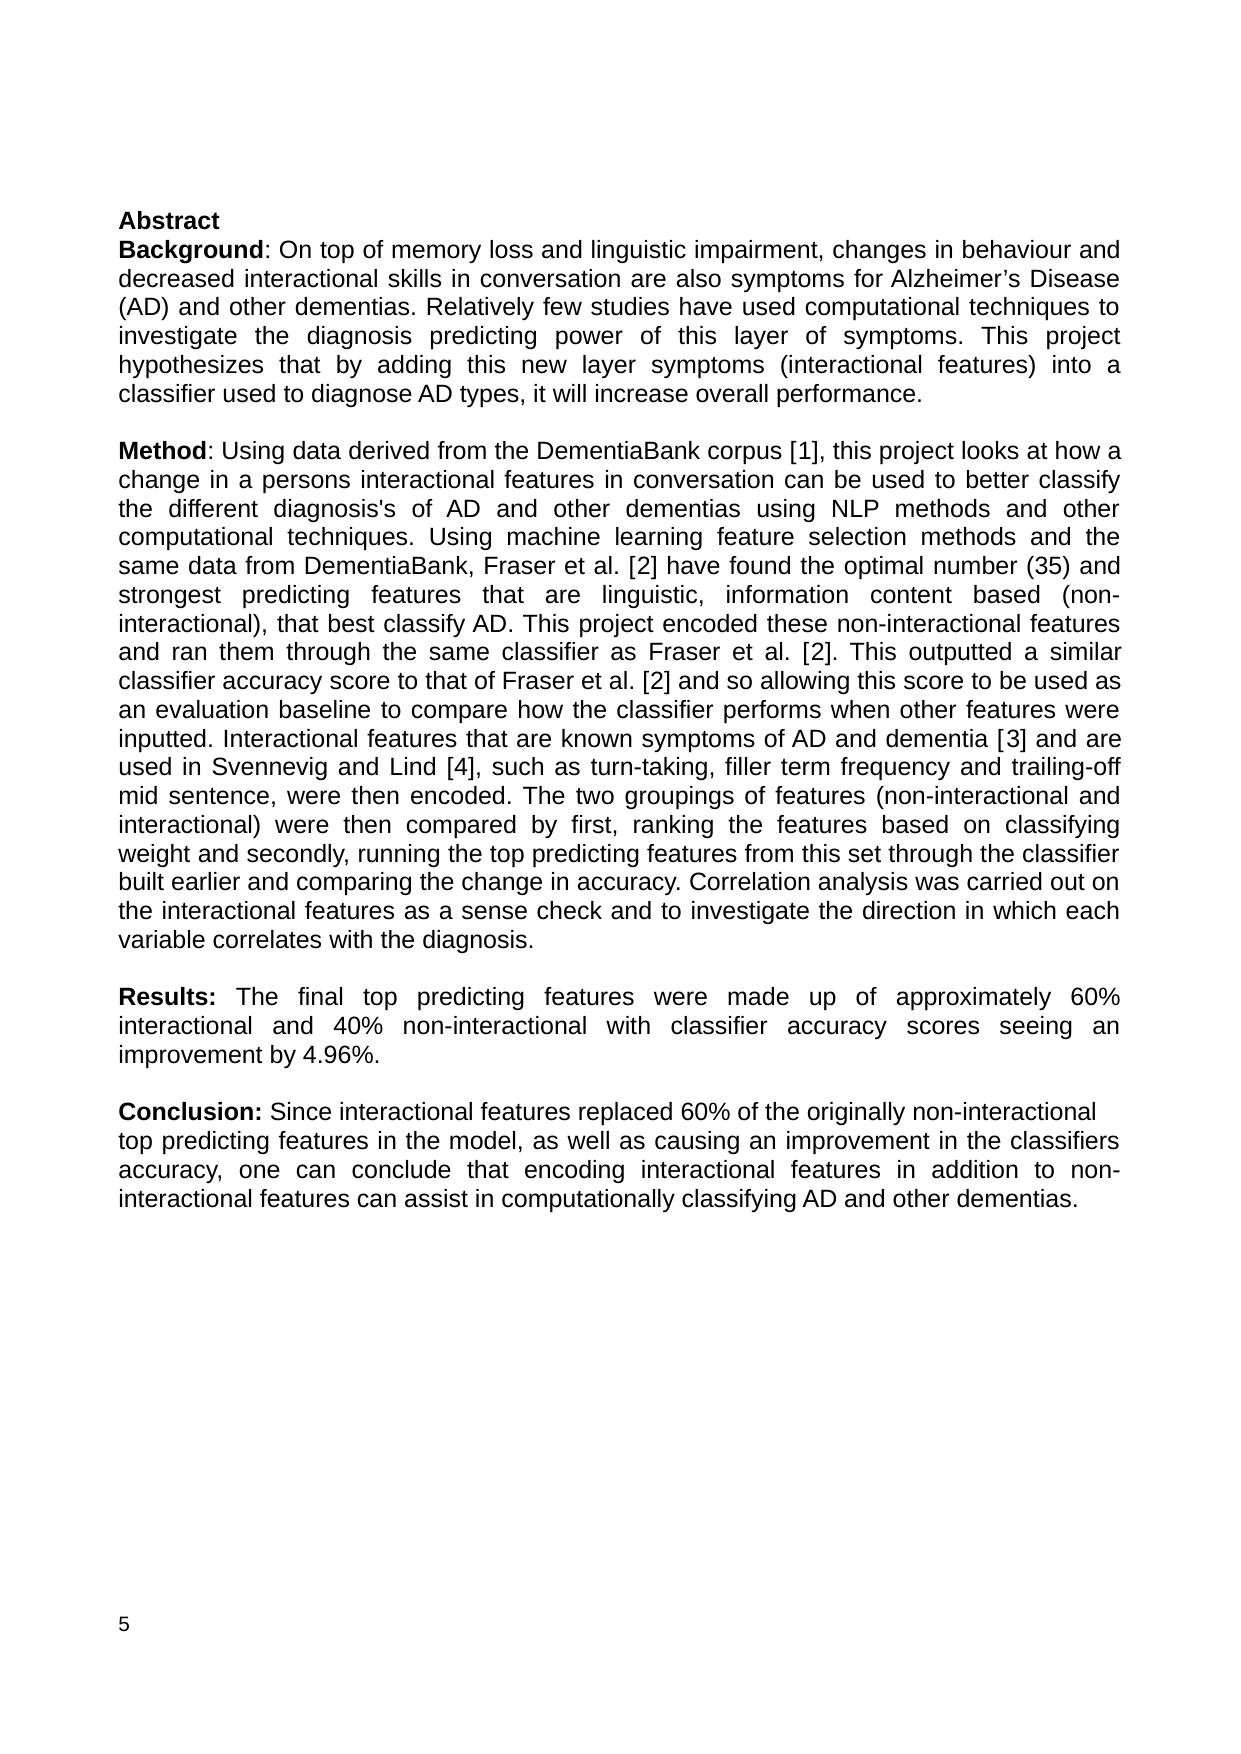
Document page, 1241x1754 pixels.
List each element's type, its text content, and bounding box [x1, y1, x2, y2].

text Results: The final top predicting features were made up of approximately 60% interactional and 40% non-interactional with classifier accuracy scores seeing an improvement by 4.96%. [118, 982, 1122, 1069]
text Method: Using data derived from the DementiaBank corpus [1], this project looks at how a change in a persons interactional features in conversation can be used to better classify the different diagnosis's of AD and other dementias using NLP methods and other computational techniques. Using machine learning feature selection methods and the same data from DementiaBank, Fraser et al. [2] have found the optimal number (35) and strongest predicting features that are linguistic, information content based (non-interactional), that best classify AD. This project encoded these non-interactional features and ran them through the same classifier as Fraser et al. [2]. This outputted a similar classifier accuracy score to that of Fraser et al. [2] and so allowing this score to be used as an evaluation baseline to compare how the classifier performs when other features were inputted. Interactional features that are known symptoms of AD and dementia [3] and are used in Svennevig and Lind [4], such as turn-taking, filler term frequency and trailing-off mid sentence, were then encoded. The two groupings of features (non-interactional and interactional) were then compared by first, ranking the features based on classifying weight and secondly, running the top predicting features from this set through the classifier built earlier and comparing the change in accuracy. Correlation analysis was carried out on the interactional features as a sense check and to investigate the direction in which each variable correlates with the diagnosis. [118, 436, 1122, 954]
text Background: On top of memory loss and linguistic impairment, changes in behaviour and decreased interactional skills in conversation are also symptoms for Alzheimer’s Disease (AD) and other dementias. Relatively few studies have used computational techniques to investigate the diagnosis predicting power of this layer of symptoms. This project hypothesizes that by adding this new layer symptoms (interactional features) into a classifier used to diagnose AD types, it will increase overall performance. [118, 235, 1122, 407]
text Abstract [118, 206, 1122, 235]
text Conclusion: Since interactional features replaced 60% of the originally non-interactional [118, 1097, 1122, 1126]
text top predicting features in the model, as well as causing an improvement in the classifiers accuracy, one can conclude that encoding interactional features in addition to non-interactional features can assist in computationally classifying AD and other dementias. [118, 1126, 1122, 1212]
